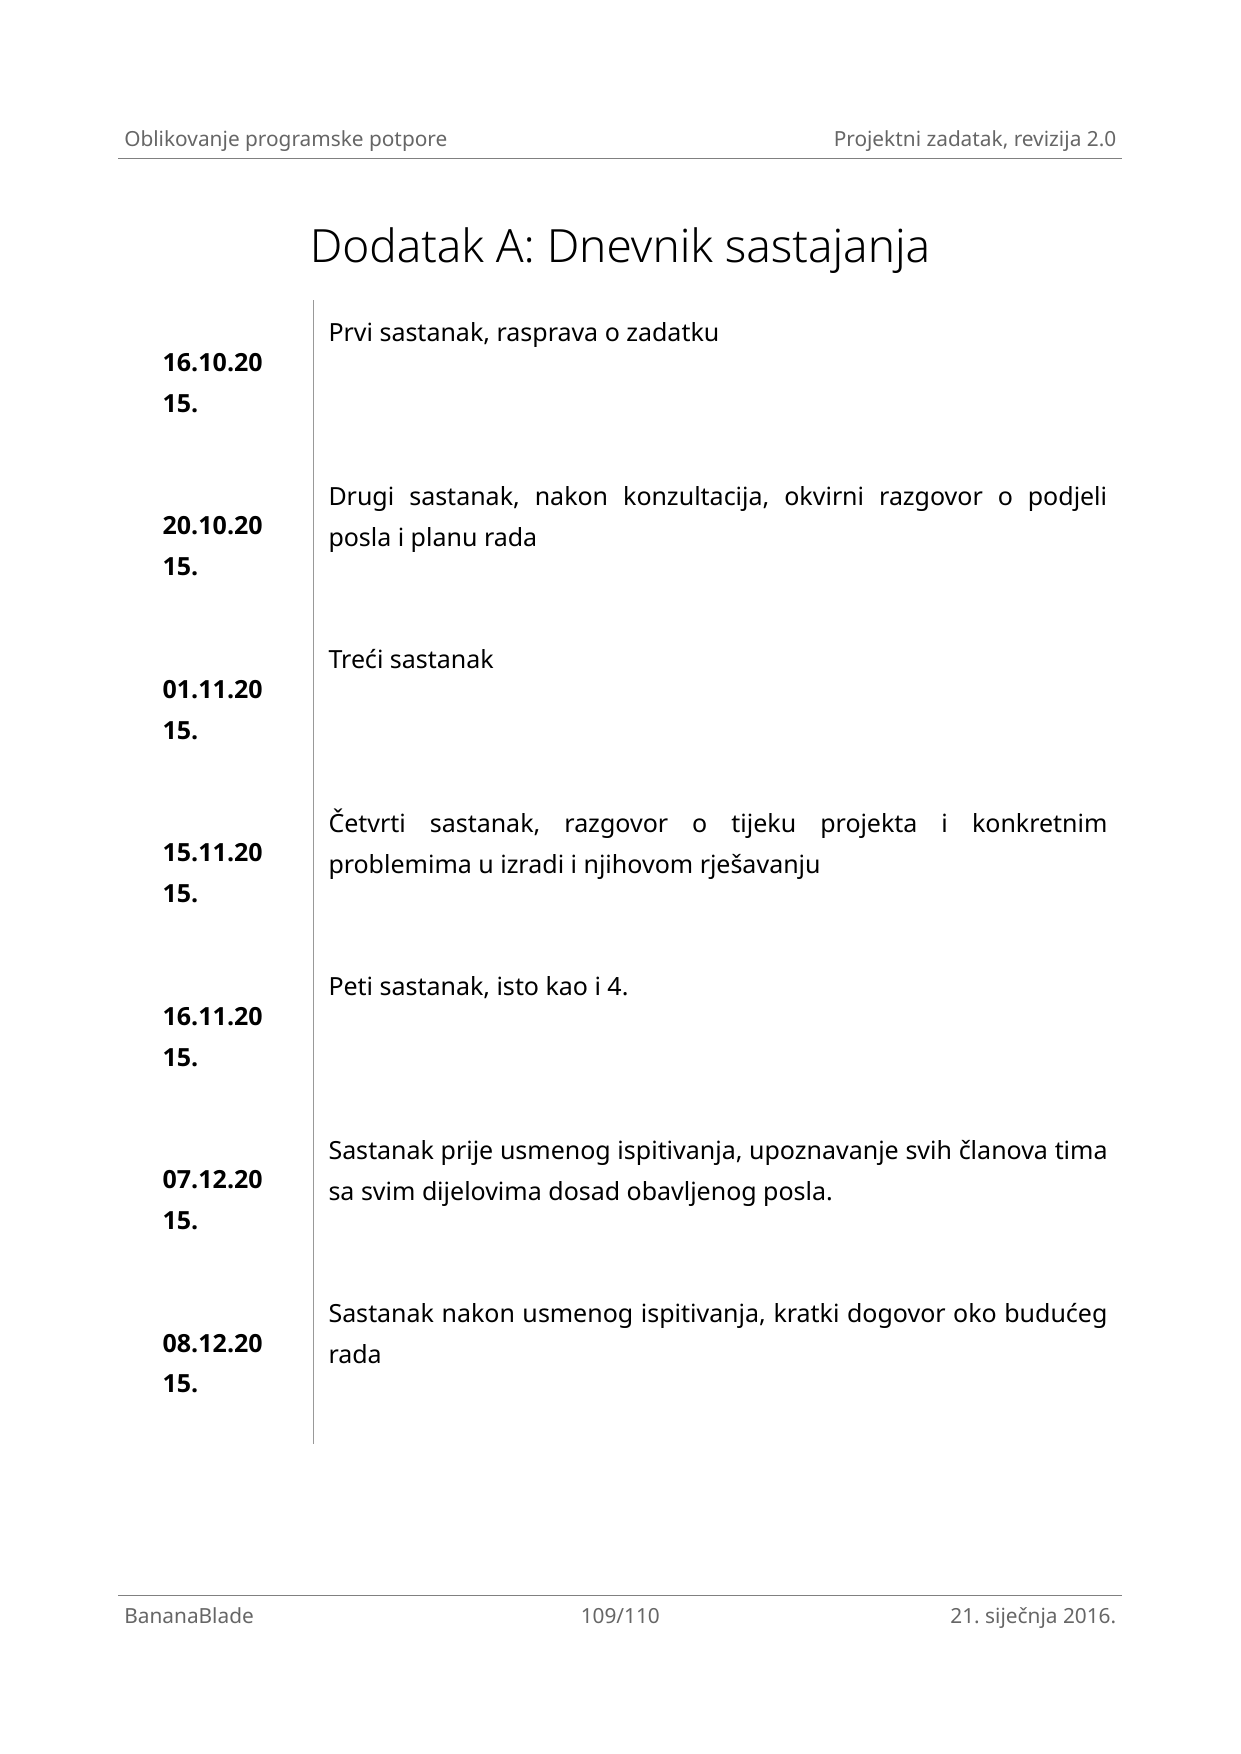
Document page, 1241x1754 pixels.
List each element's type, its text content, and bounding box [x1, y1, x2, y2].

table_cell Sastanak prije usmenog ispitivanja, upoznavanje svih članova tima sa svim dijelovima dosad obavljenog posla. [314, 1118, 1123, 1281]
table_header Prvi sastanak, rasprava o zadatku [314, 300, 1123, 464]
table_cell 20.10.2015. [118, 464, 313, 627]
table_cell Četvrti sastanak, razgovor o tijeku projekta i konkretnim problemima u izradi i njihovom rješavanju [314, 791, 1123, 954]
table_cell 07.12.2015. [118, 1118, 313, 1281]
table_cell 15.11.2015. [118, 791, 313, 954]
table_cell 08.12.2015. [118, 1281, 313, 1444]
table_header 16.10.2015. [118, 300, 313, 464]
table_cell 01.11.2015. [118, 627, 313, 791]
table_cell 16.11.2015. [118, 954, 313, 1117]
table_cell Peti sastanak, isto kao i 4. [314, 954, 1123, 1117]
subtitle Dodatak A: Dnevnik sastajanja [118, 213, 1122, 275]
table_cell Sastanak nakon usmenog ispitivanja, kratki dogovor oko budućeg rada [314, 1281, 1123, 1444]
table_cell Treći sastanak [314, 627, 1123, 791]
table_cell Drugi sastanak, nakon konzultacija, okvirni razgovor o podjeli posla i planu rada [314, 464, 1123, 627]
